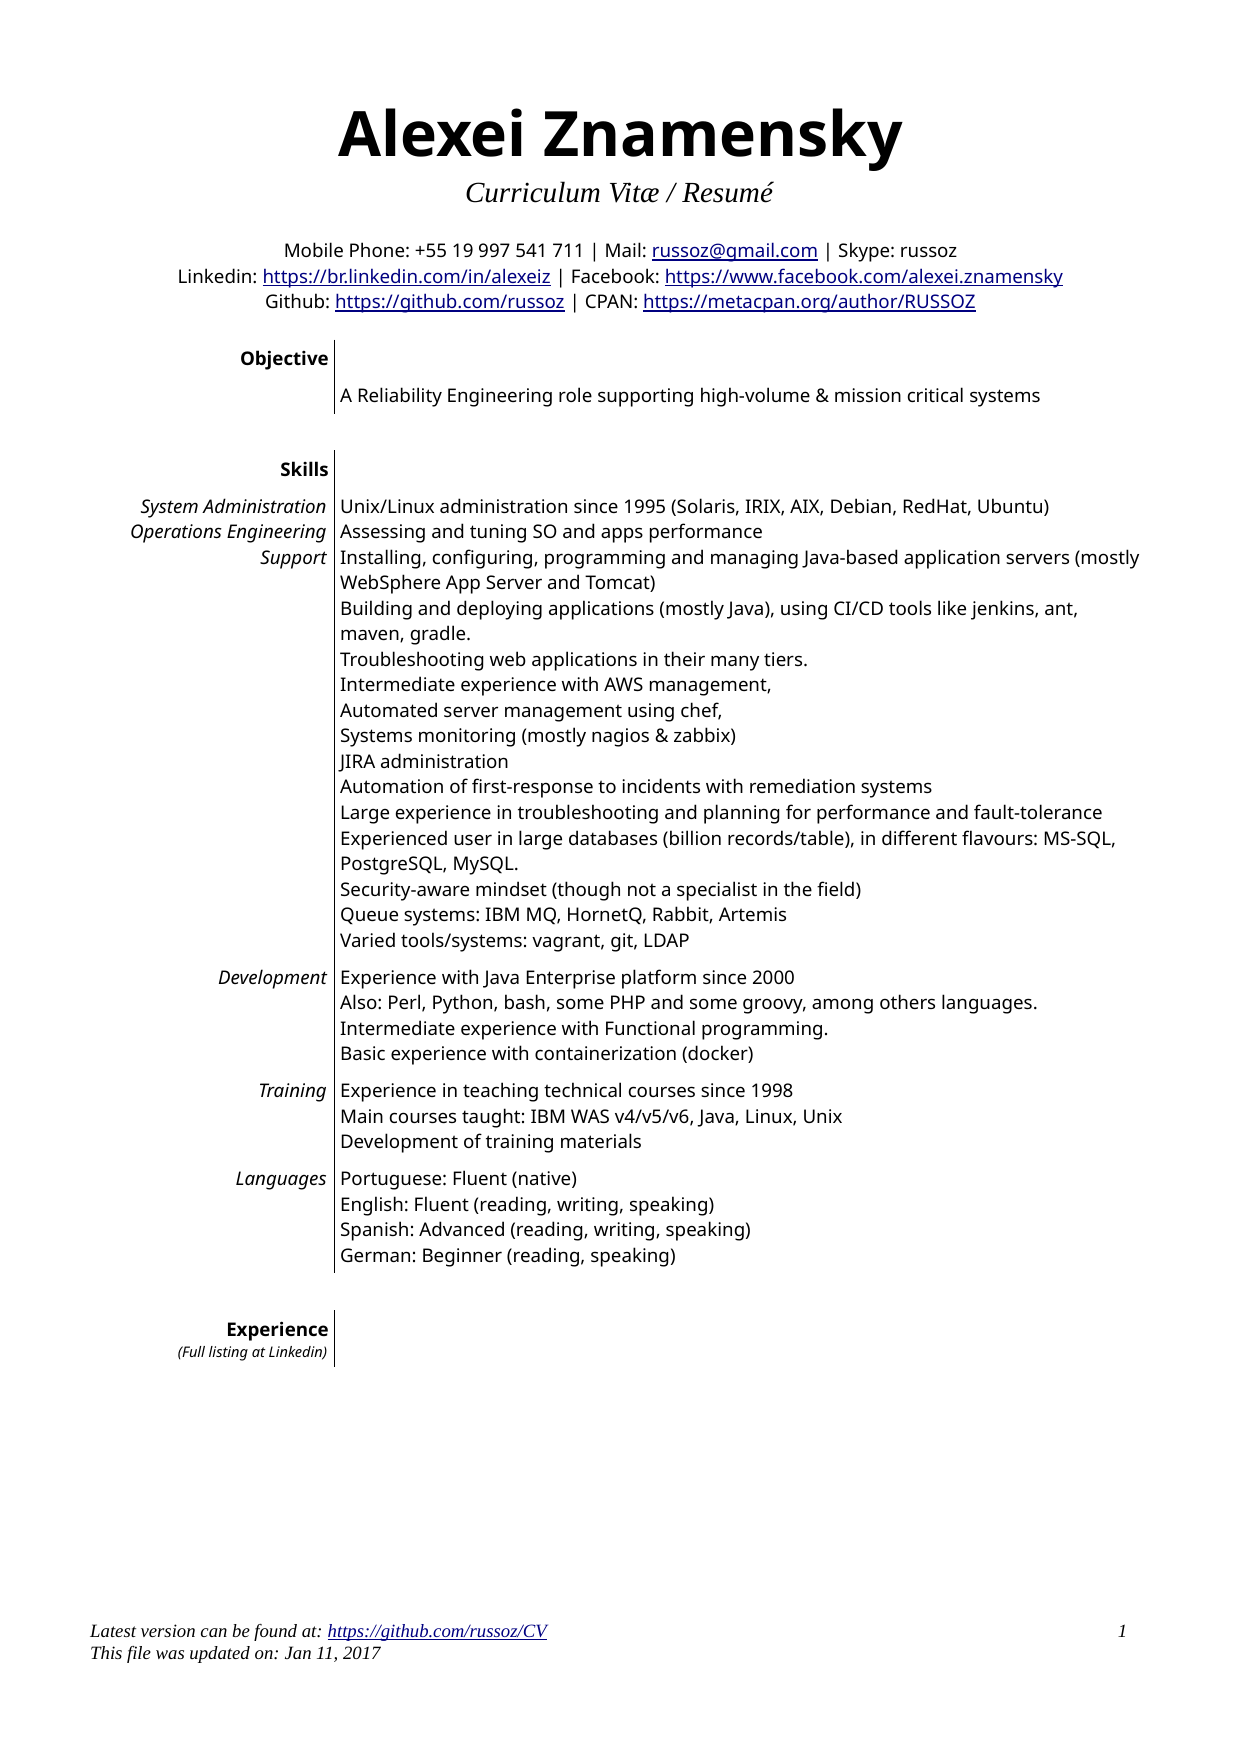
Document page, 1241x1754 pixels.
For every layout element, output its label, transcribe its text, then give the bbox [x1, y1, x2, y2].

table_cell [90, 376, 334, 413]
table_cell Experience (Full listing at Linkedin) [90, 1310, 334, 1367]
table_cell Skills [90, 450, 334, 487]
table_cell [334, 414, 1149, 450]
table_cell [335, 450, 1149, 487]
text Linkedin: https://br.linkedin.com/in/alexeiz | Facebook: https://www.facebook.com/alexei.znamensky [90, 263, 1151, 288]
table_cell Languages [90, 1160, 334, 1273]
table_cell [90, 1273, 334, 1310]
table_cell System Administration Operations Engineering Support [90, 488, 334, 958]
text Alexei Znamensky [90, 90, 1151, 175]
table_cell [334, 1273, 1149, 1310]
table_header Objective [90, 340, 334, 376]
text Mobile Phone: +55 19 997 541 711 | Mail: russoz@gmail.com | Skype: russoz [90, 237, 1151, 263]
text Curriculum Vitæ / Resumé [90, 175, 1151, 209]
table_cell [90, 414, 334, 450]
table_cell Portuguese: Fluent (native) English: Fluent (reading, writing, speaking) Spanish: Advanced (reading, writing, speaking) German: Beginner (reading, speaking) [335, 1160, 1149, 1273]
table_cell Training [90, 1072, 334, 1160]
table_cell Experience in teaching technical courses since 1998 Main courses taught: IBM WAS v4/v5/v6, Java, Linux, Unix Development of training materials [335, 1072, 1149, 1160]
table_cell Development [90, 958, 334, 1072]
table_cell Unix/Linux administration since 1995 (Solaris, IRIX, AIX, Debian, RedHat, Ubuntu) Assessing and tuning SO and apps performance Installing, configuring, programming and managing Java-based application servers (mostly WebSphere App Server and Tomcat) Building and deploying applications (mostly Java), using CI/CD tools like jenkins, ant, maven, gradle. Troubleshooting web applications in their many tiers. Intermediate experience with AWS management, Automated server management using chef, Systems monitoring (mostly nagios & zabbix) JIRA administration Automation of first-response to incidents with remediation systems Large experience in troubleshooting and planning for performance and fault-tolerance Experienced user in large databases (billion records/table), in different flavours: MS-SQL, PostgreSQL, MySQL. Security-aware mindset (though not a specialist in the field) Queue systems: IBM MQ, HornetQ, Rabbit, Artemis Varied tools/systems: vagrant, git, LDAP [335, 488, 1149, 958]
text Github: https://github.com/russoz | CPAN: https://metacpan.org/author/RUSSOZ [90, 288, 1151, 314]
table_cell Experience with Java Enterprise platform since 2000 Also: Perl, Python, bash, some PHP and some groovy, among others languages. Intermediate experience with Functional programming. Basic experience with containerization (docker) [335, 958, 1149, 1072]
table_cell A Reliability Engineering role supporting high-volume & mission critical systems [335, 376, 1149, 413]
table_header [335, 340, 1149, 376]
table_cell [335, 1310, 1149, 1367]
